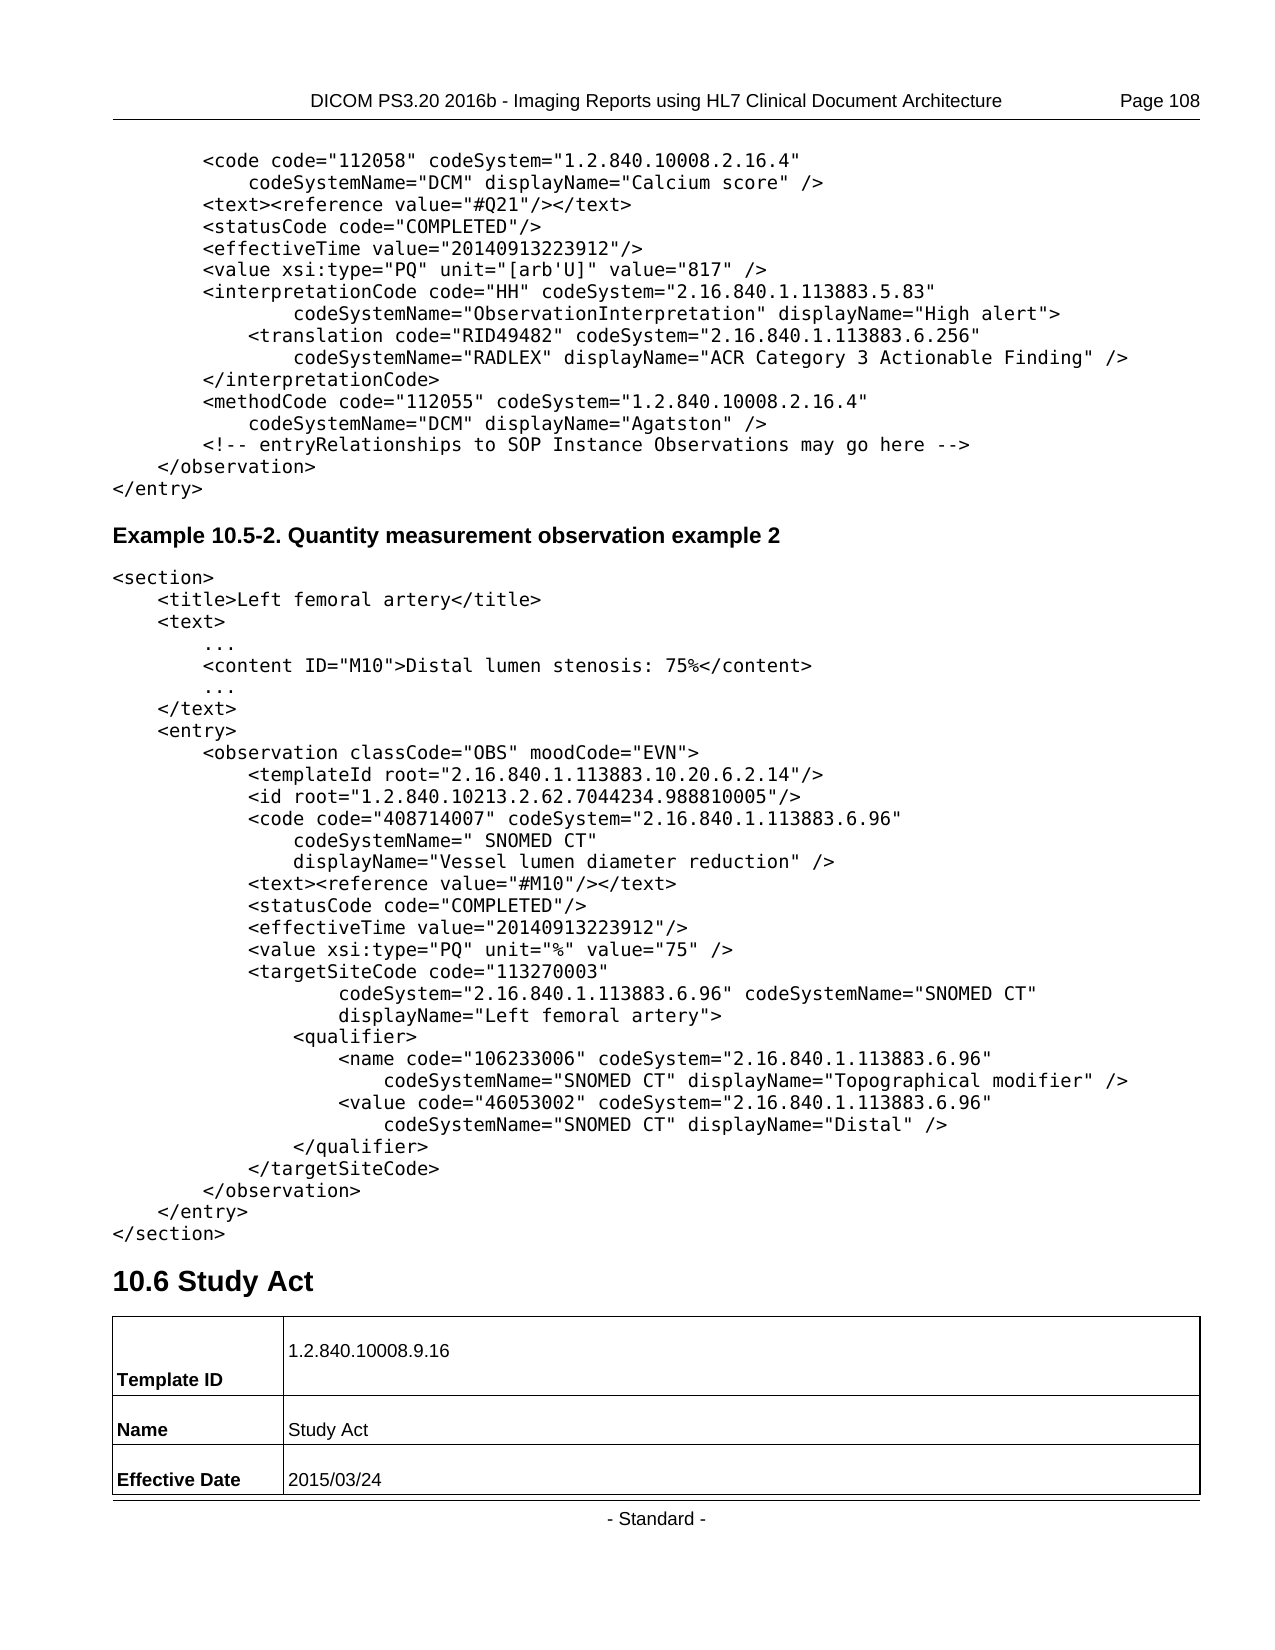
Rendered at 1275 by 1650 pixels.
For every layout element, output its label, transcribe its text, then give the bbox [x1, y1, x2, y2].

table_header 1.2.840.10008.9.16 [284, 1317, 1199, 1395]
table_cell Effective Date [113, 1445, 283, 1494]
text 10.6 Study Act [112, 1264, 1200, 1297]
table_cell 2015/03/24 [284, 1445, 1199, 1494]
text <section> <title>Left femoral artery</title> <text> ... <content ID="M10">Distal lumen stenosis: 75%</content> ... </text> <entry> <observation classCode="OBS" moodCode="EVN"> <templateId root="2.16.840.1.113883.10.20.6.2.14"/> <id root="1.2.840.10213.2.62.7044234.988810005"/> <code code="408714007" codeSystem="2.16.840.1.113883.6.96" codeSystemName=" SNOMED CT" displayName="Vessel lumen diameter reduction" /> <text><reference value="#M10"/></text> <statusCode code="COMPLETED"/> <effectiveTime value="20140913223912"/> <value xsi:type="PQ" unit="%" value="75" /> <targetSiteCode code="113270003" codeSystem="2.16.840.1.113883.6.96" codeSystemName="SNOMED CT" displayName="Left femoral artery"> <qualifier> <name code="106233006" codeSystem="2.16.840.1.113883.6.96" codeSystemName="SNOMED CT" displayName="Topographical modifier" /> <value code="46053002" codeSystem="2.16.840.1.113883.6.96" codeSystemName="SNOMED CT" displayName="Distal" /> </qualifier> </targetSiteCode> </observation> </entry> </section> [112, 567, 1200, 1245]
table_cell Name [113, 1396, 283, 1444]
text Example 10.5-2. Quantity measurement observation example 2 [112, 522, 1200, 548]
text <code code="112058" codeSystem="1.2.840.10008.2.16.4" codeSystemName="DCM" displayName="Calcium score" /> <text><reference value="#Q21"/></text> <statusCode code="COMPLETED"/> <effectiveTime value="20140913223912"/> <value xsi:type="PQ" unit="[arb'U]" value="817" /> <interpretationCode code="HH" codeSystem="2.16.840.1.113883.5.83" codeSystemName="ObservationInterpretation" displayName="High alert"> <translation code="RID49482" codeSystem="2.16.840.1.113883.6.256" codeSystemName="RADLEX" displayName="ACR Category 3 Actionable Finding" /> </interpretationCode> <methodCode code="112055" codeSystem="1.2.840.10008.2.16.4" codeSystemName="DCM" displayName="Agatston" /> <!-- entryRelationships to SOP Instance Observations may go here --> </observation> </entry> [112, 150, 1200, 500]
table_cell Study Act [284, 1396, 1199, 1444]
table_header Template ID [113, 1317, 283, 1395]
